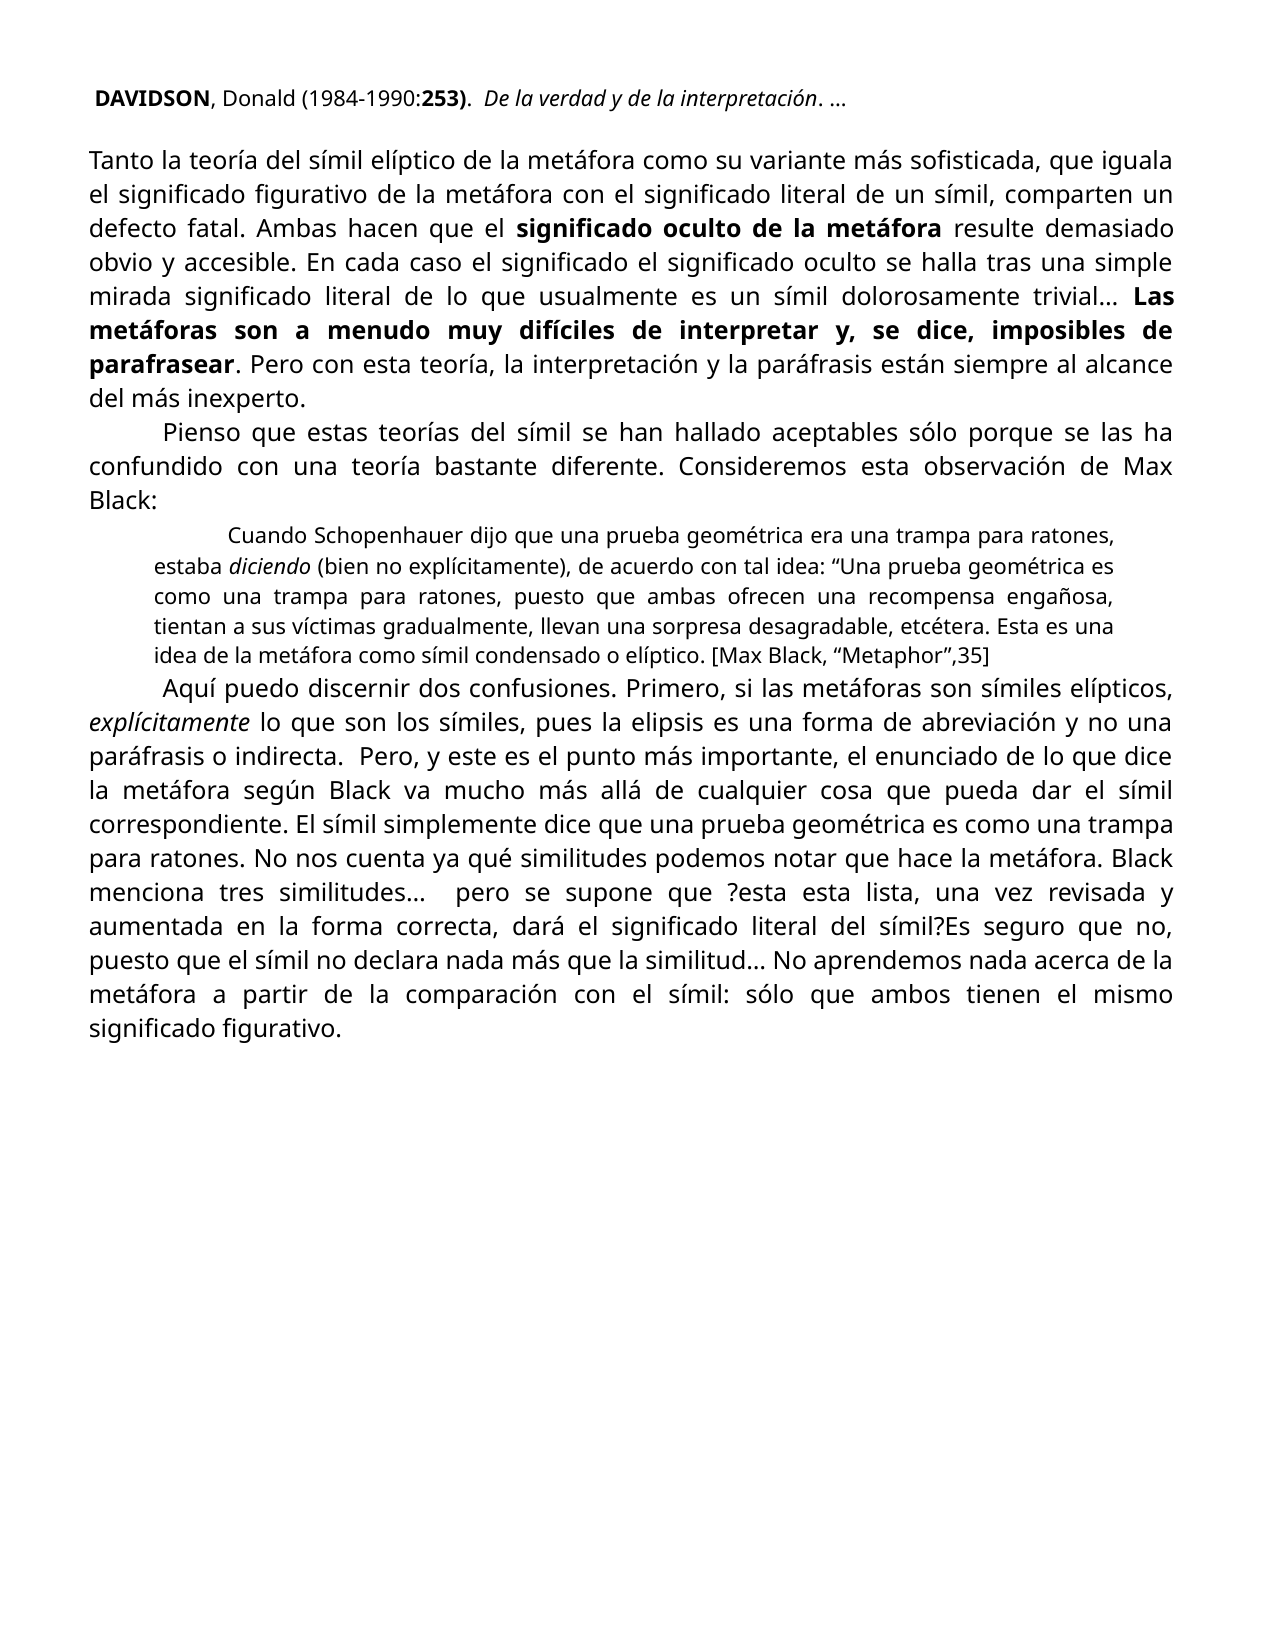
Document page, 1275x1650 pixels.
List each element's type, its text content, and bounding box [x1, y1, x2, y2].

text Tanto la teoría del símil elíptico de la metáfora como su variante más sofisticada, que iguala el significado figurativo de la metáfora con el significado literal de un símil, comparten un defecto fatal. Ambas hacen que el significado oculto de la metáfora resulte demasiado obvio y accesible. En cada caso el significado el significado oculto se halla tras una simple mirada significado literal de lo que usualmente es un símil dolorosamente trivial… Las metáforas son a menudo muy difíciles de interpretar y, se dice, imposibles de parafrasear. Pero con esta teoría, la interpretación y la paráfrasis están siempre al alcance del más inexperto. [88, 142, 1174, 415]
text Aquí puedo discernir dos confusiones. Primero, si las metáforas son símiles elípticos, explícitamente lo que son los símiles, pues la elipsis es una forma de abreviación y no una paráfrasis o indirecta. Pero, y este es el punto más importante, el enunciado de lo que dice la metáfora según Black va mucho más allá de cualquier cosa que pueda dar el símil correspondiente. El símil simplemente dice que una prueba geométrica es como una trampa para ratones. No nos cuenta ya qué similitudes podemos notar que hace la metáfora. Black menciona tres similitudes… pero se supone que ?esta esta lista, una vez revisada y aumentada en la forma correcta, dará el significado literal del símil?Es seguro que no, puesto que el símil no declara nada más que la similitud… No aprendemos nada acerca de la metáfora a partir de la comparación con el símil: sólo que ambos tienen el mismo significado figurativo. [88, 670, 1174, 1045]
text Pienso que estas teorías del símil se han hallado aceptables sólo porque se las ha confundido con una teoría bastante diferente. Consideremos esta observación de Max Black: [88, 415, 1174, 517]
text DAVIDSON, Donald (1984-1990:253). De la verdad y de la interpretación. … [88, 83, 1174, 112]
text Cuando Schopenhauer dijo que una prueba geométrica era una trampa para ratones, estaba diciendo (bien no explícitamente), de acuerdo con tal idea: “Una prueba geométrica es como una trampa para ratones, puesto que ambas ofrecen una recompensa engañosa, tientan a sus víctimas gradualmente, llevan una sorpresa desagradable, etcétera. Esta es una idea de la metáfora como símil condensado o elíptico. [Max Black, “Metaphor”,35] [153, 517, 1116, 670]
